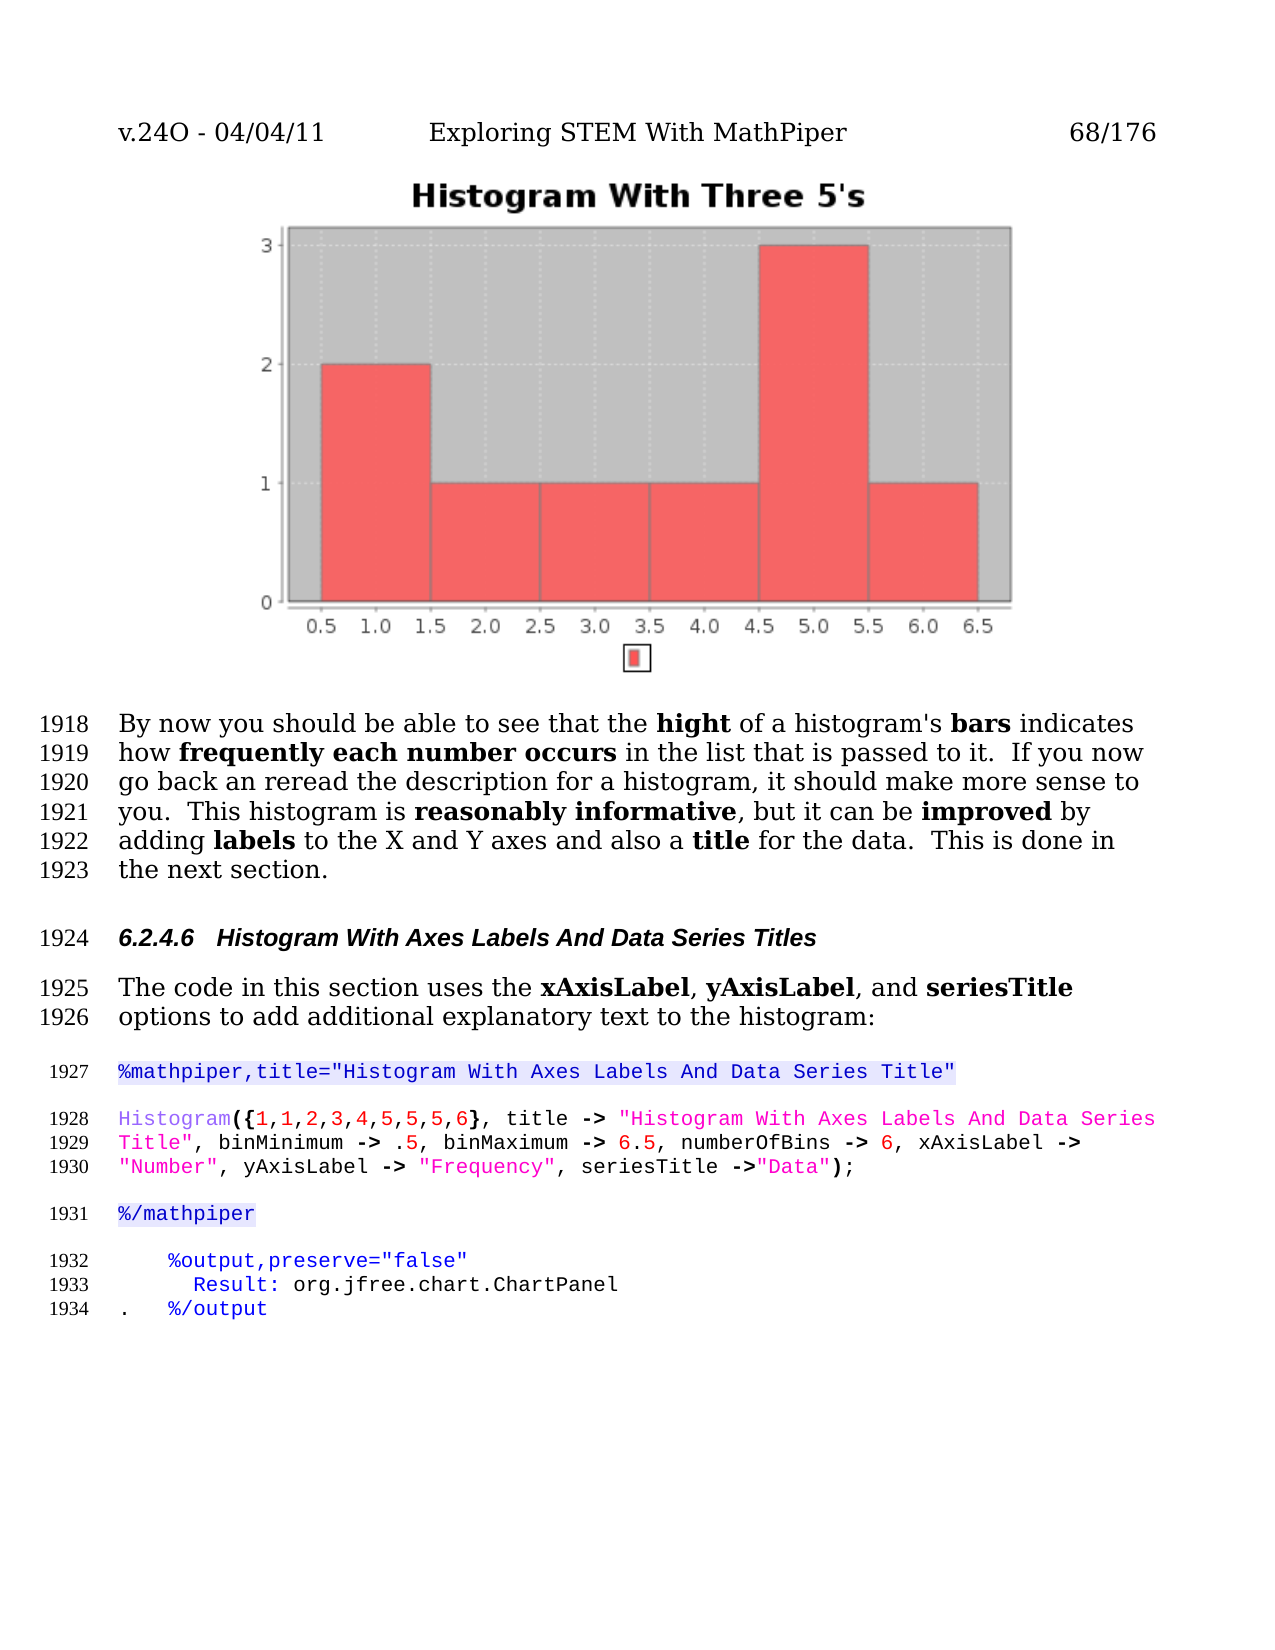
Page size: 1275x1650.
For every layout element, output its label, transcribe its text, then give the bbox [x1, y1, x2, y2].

text . %/output [118, 1298, 1157, 1321]
text The code in this section uses the xAxisLabel, yAxisLabel, and seriesTitle options to add additional explanatory text to the histogram: [118, 973, 1157, 1031]
text Histogram({1,1,2,3,4,5,5,5,6}, title -> "Histogram With Axes Labels And Data Series Title", binMinimum -> .5, binMaximum -> 6.5, numberOfBins -> 6, xAxisLabel -> "Number", yAxisLabel -> "Frequency", seriesTitle ->"Data"); [118, 1108, 1157, 1179]
text %/mathpiper [118, 1203, 1157, 1227]
text Result: org.jfree.chart.ChartPanel [118, 1274, 1157, 1298]
picture [245, 176, 1030, 674]
text By now you should be able to see that the hight of a histogram's bars indicates how frequently each number occurs in the list that is passed to it. If you now go back an reread the description for a histogram, it should make more sense to you. This histogram is reasonably informative, but it can be improved by adding labels to the X and Y axes and also a title for the data. This is done in the next section. [118, 708, 1157, 884]
text %mathpiper,title="Histogram With Axes Labels And Data Series Title" [118, 1061, 1157, 1085]
subtitle Histogram With Axes Labels And Data Series Titles [118, 923, 1157, 952]
text %output,preserve="false" [118, 1250, 1157, 1274]
